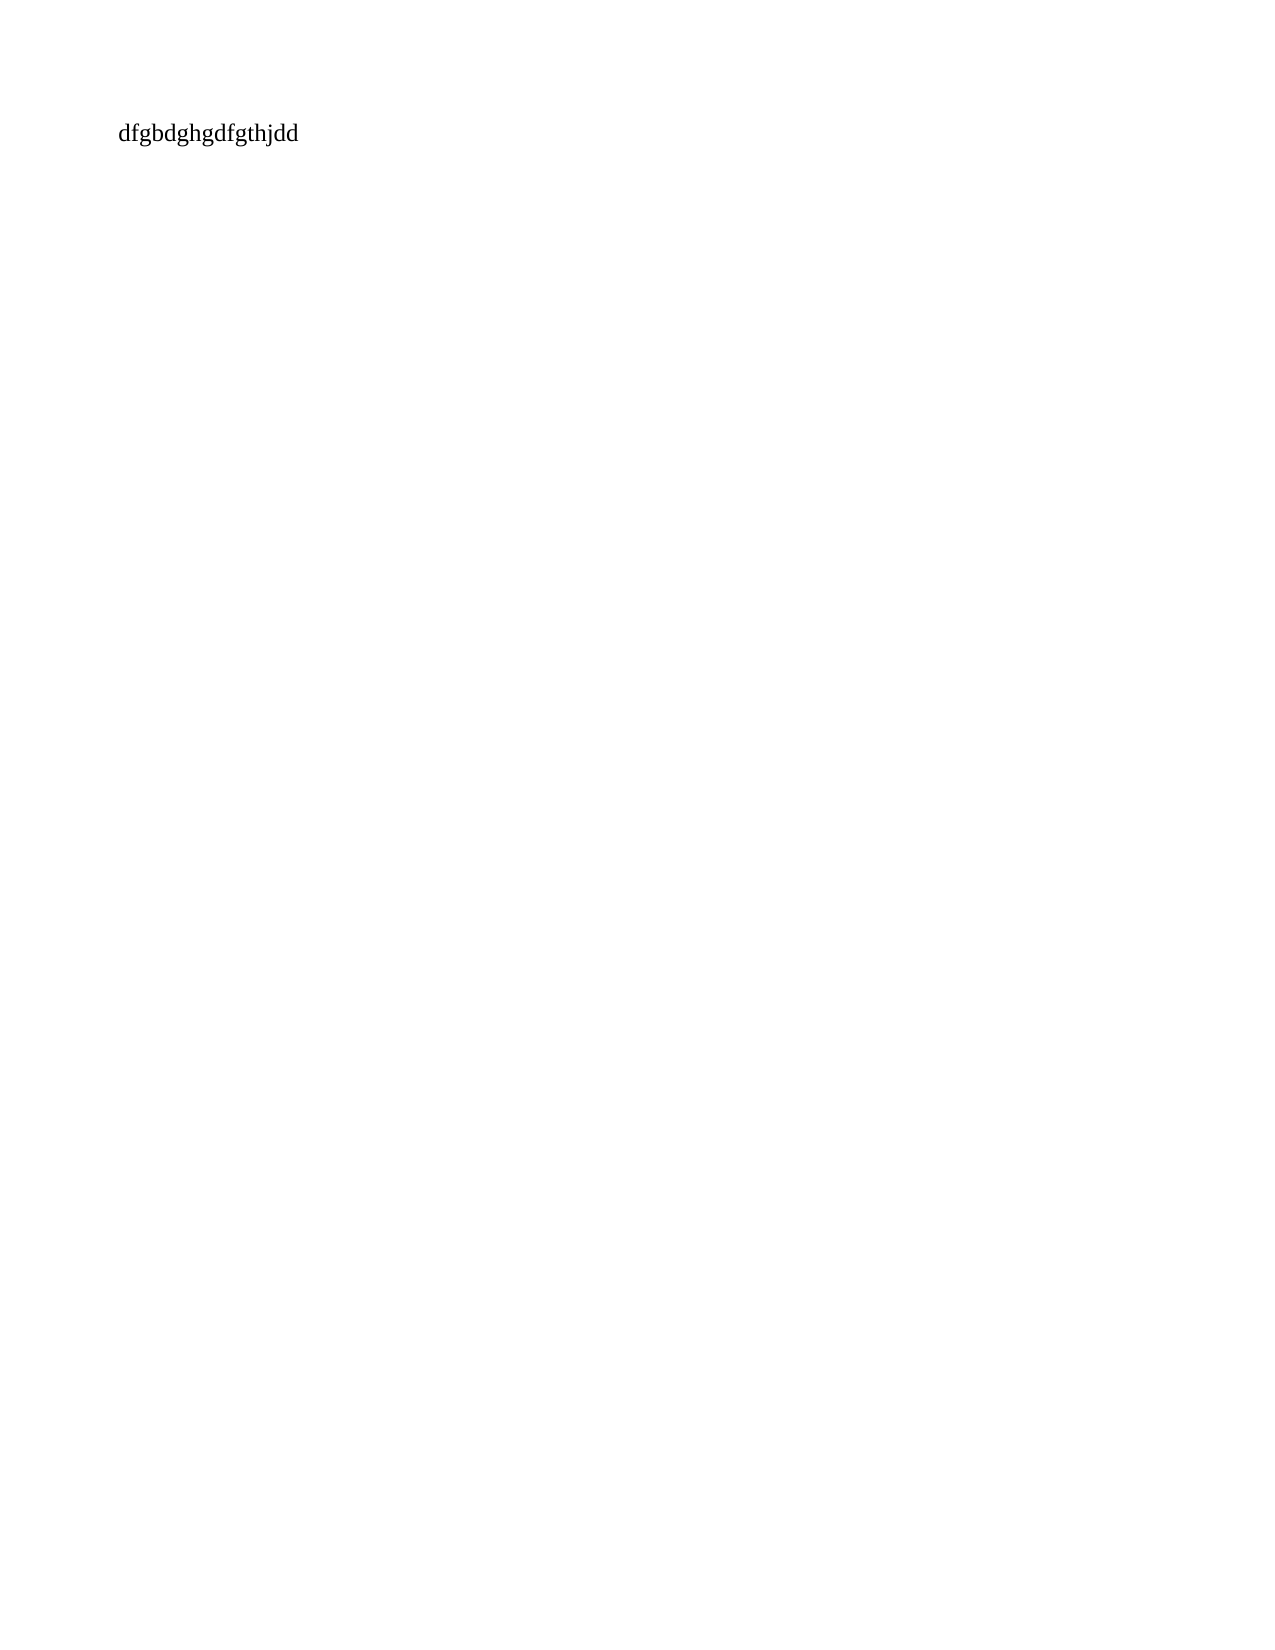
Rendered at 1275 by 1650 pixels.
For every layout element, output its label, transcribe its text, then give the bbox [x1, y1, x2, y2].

text dfgbdghgdfgthjdd [118, 118, 1157, 147]
